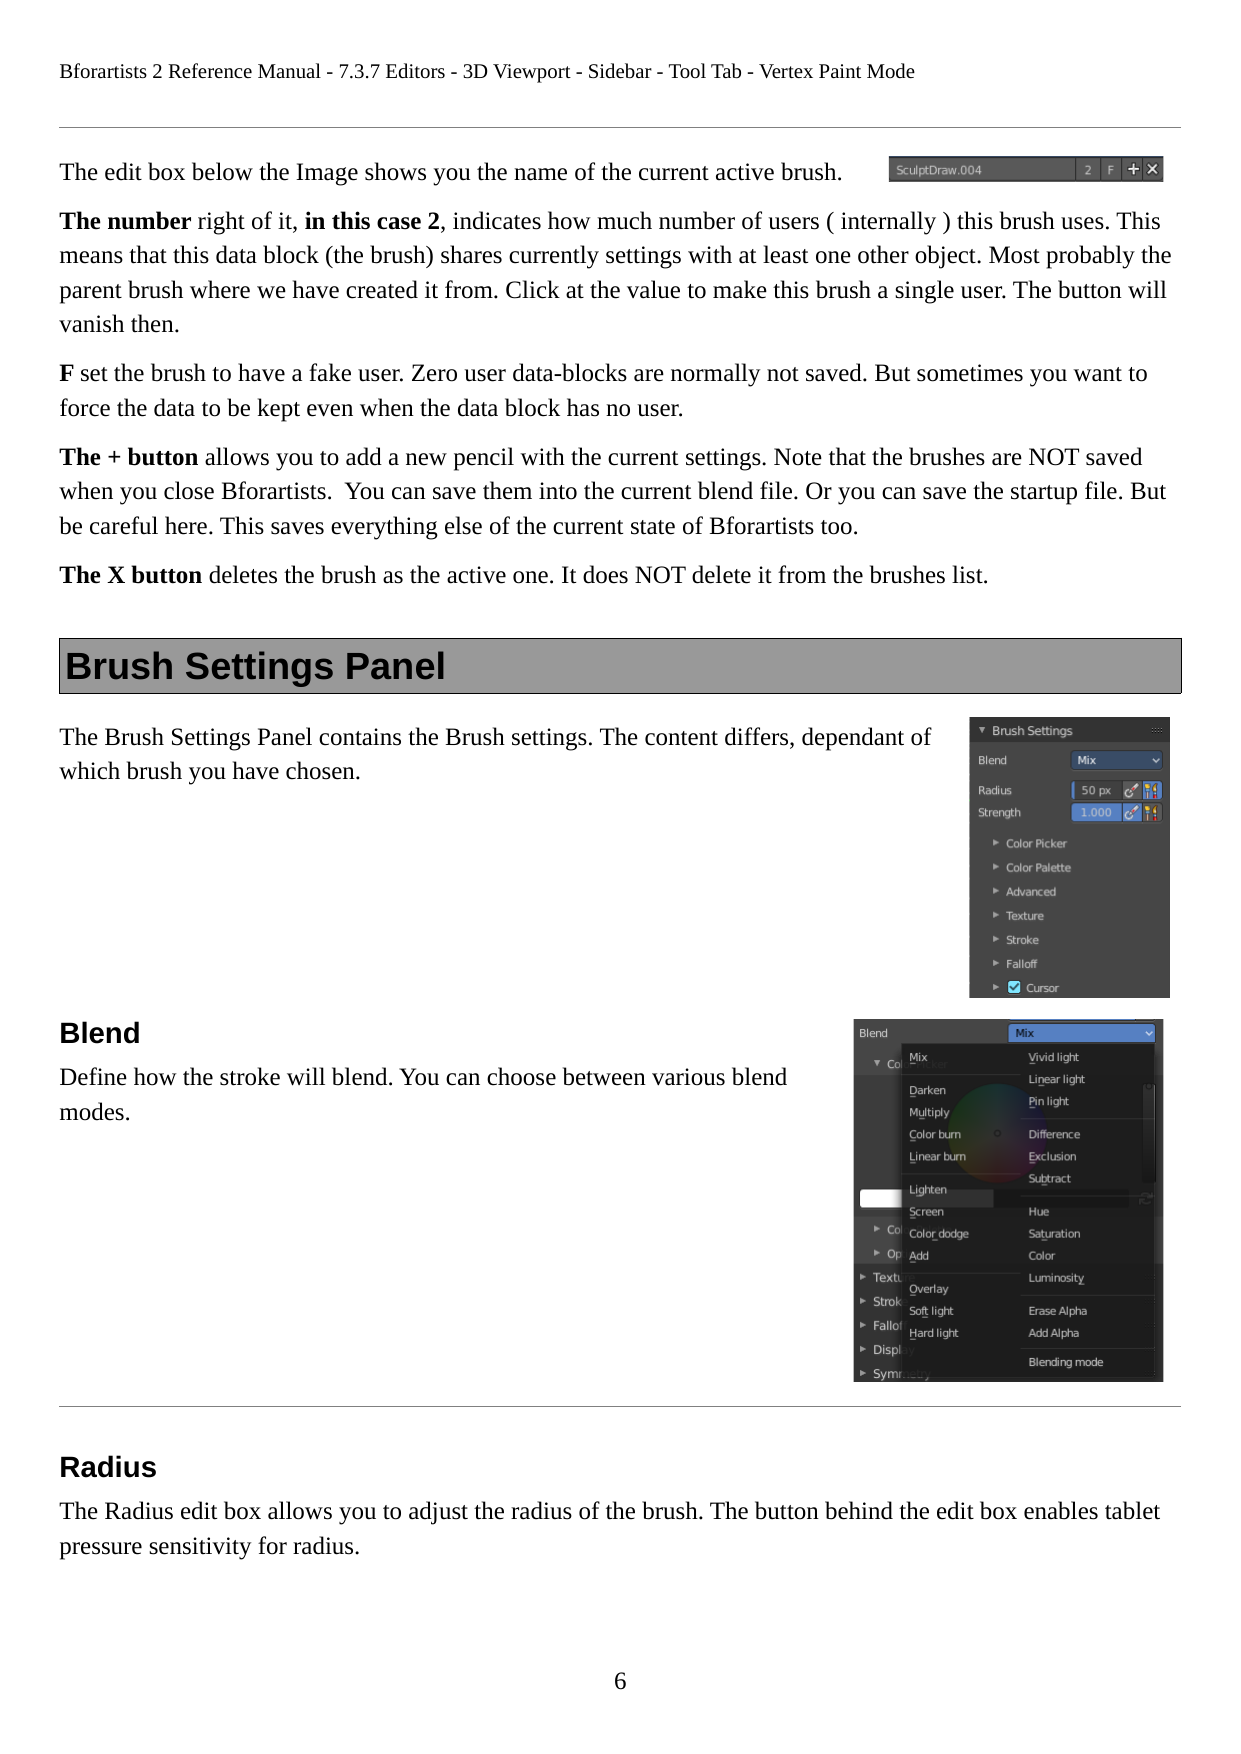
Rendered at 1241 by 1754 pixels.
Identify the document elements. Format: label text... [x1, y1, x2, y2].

table_header Brush Settings Panel [60, 639, 1181, 693]
text The Brush Settings Panel contains the Brush settings. The content differs, dependant of which brush you have chosen. [59, 722, 969, 785]
picture [969, 717, 1170, 998]
text The X button deletes the brush as the active one. It does NOT delete it from the brushes list. [59, 560, 1181, 589]
text The number right of it, in this case 2, indicates how much number of users ( internally ) this brush uses. This means that this data block (the brush) shares currently settings with at least one other object. Most probably the parent brush where we have created it from. Click at the value to make this brush a single user. The button will vanish then. [59, 206, 1181, 338]
text The edit box below the Image shows you the name of the current active brush. [59, 157, 1181, 186]
text The + button allows you to add a new pencil with the current settings. Note that the brushes are NOT saved when you close Bforartists. You can save them into the current blend file. Or you can save the startup file. But be careful here. This saves everything else of the current state of Bforartists too. [59, 442, 1181, 539]
text F set the brush to have a fake user. Zero user data-blocks are normally not saved. But sometimes you want to force the data to be kept even when the data block has no user. [59, 358, 1181, 422]
subtitle Radius [59, 1450, 1181, 1484]
text The Radius edit box allows you to adjust the radius of the brush. The button behind the edit box enables tablet pressure sensitivity for radius. [59, 1496, 1181, 1559]
text Define how the stroke will blend. You can choose between various blend modes. [59, 1062, 853, 1126]
picture [888, 156, 1164, 182]
subtitle Blend [59, 1016, 1181, 1050]
picture [853, 1019, 1164, 1382]
